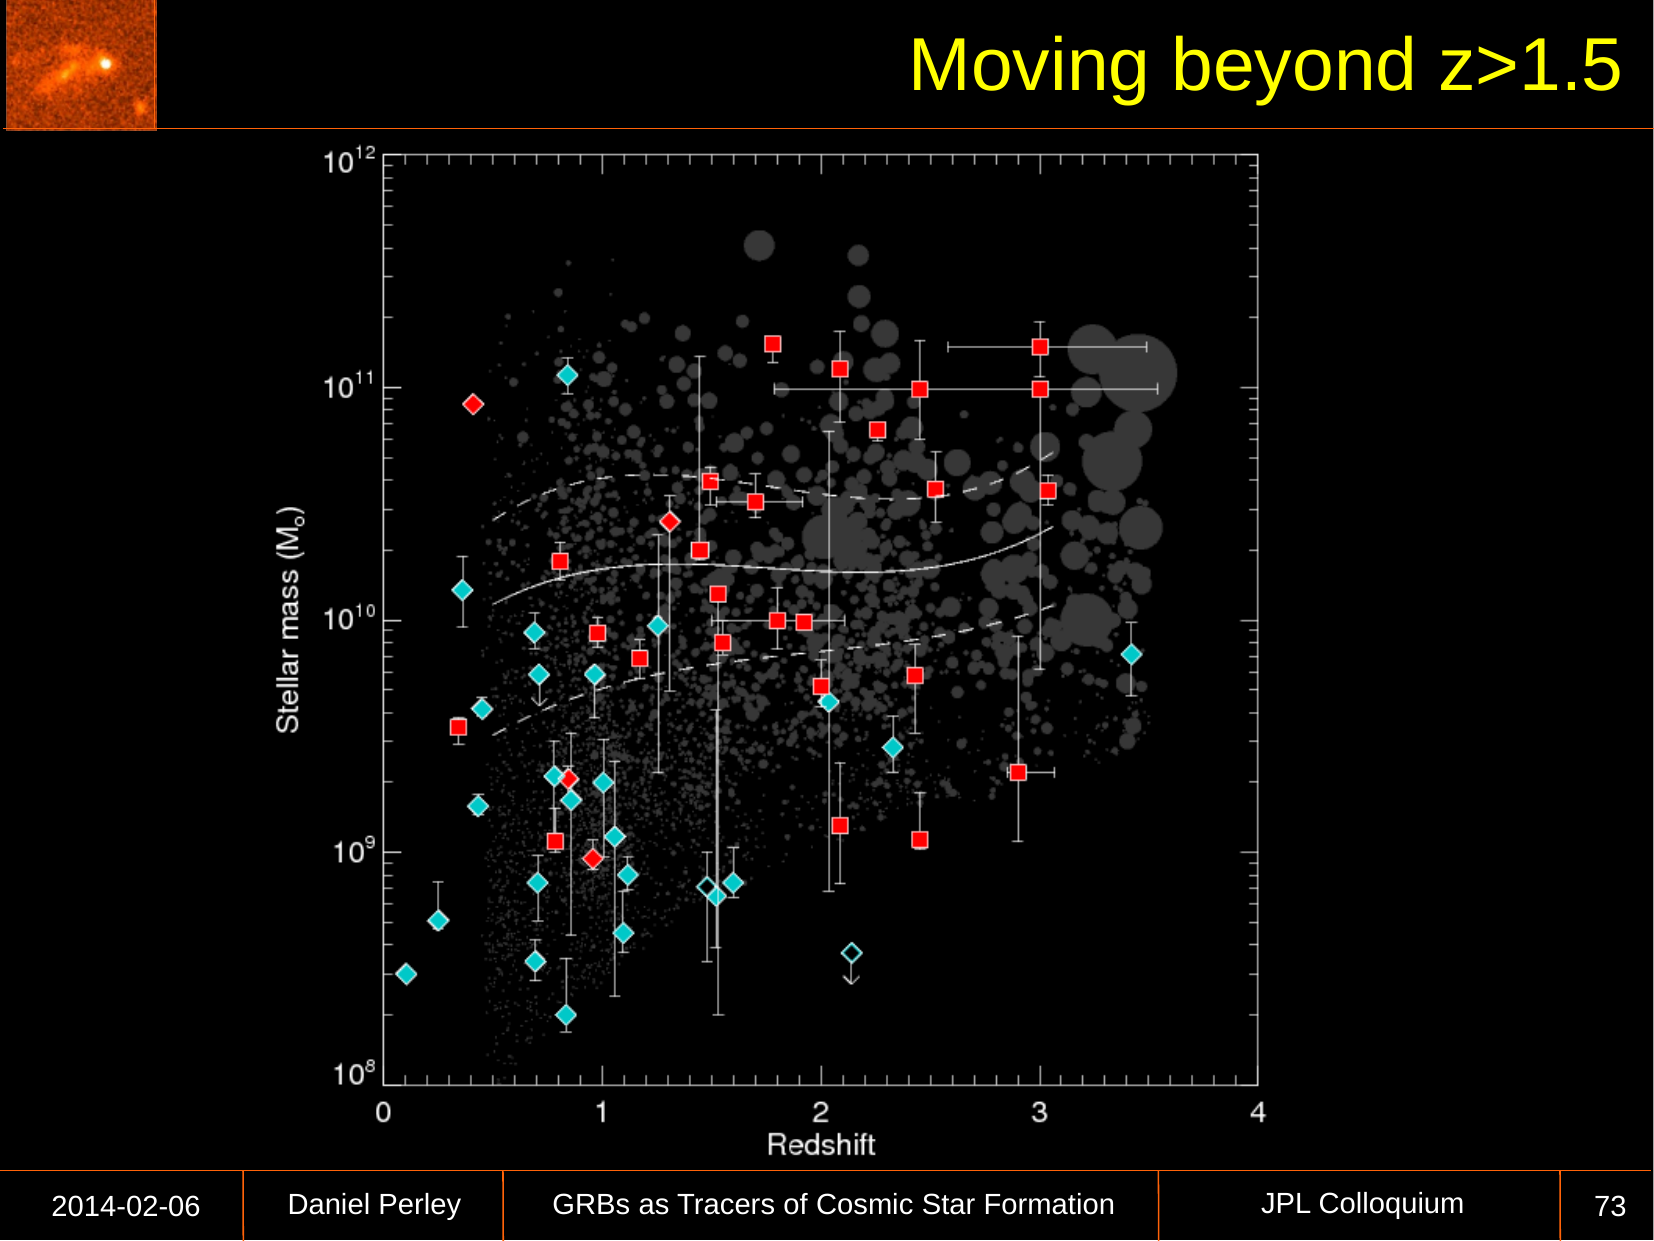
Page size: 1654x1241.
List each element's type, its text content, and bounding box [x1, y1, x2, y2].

picture [7, 0, 154, 128]
picture [253, 140, 1276, 1163]
title Moving beyond z>1.5 [187, 21, 1624, 108]
